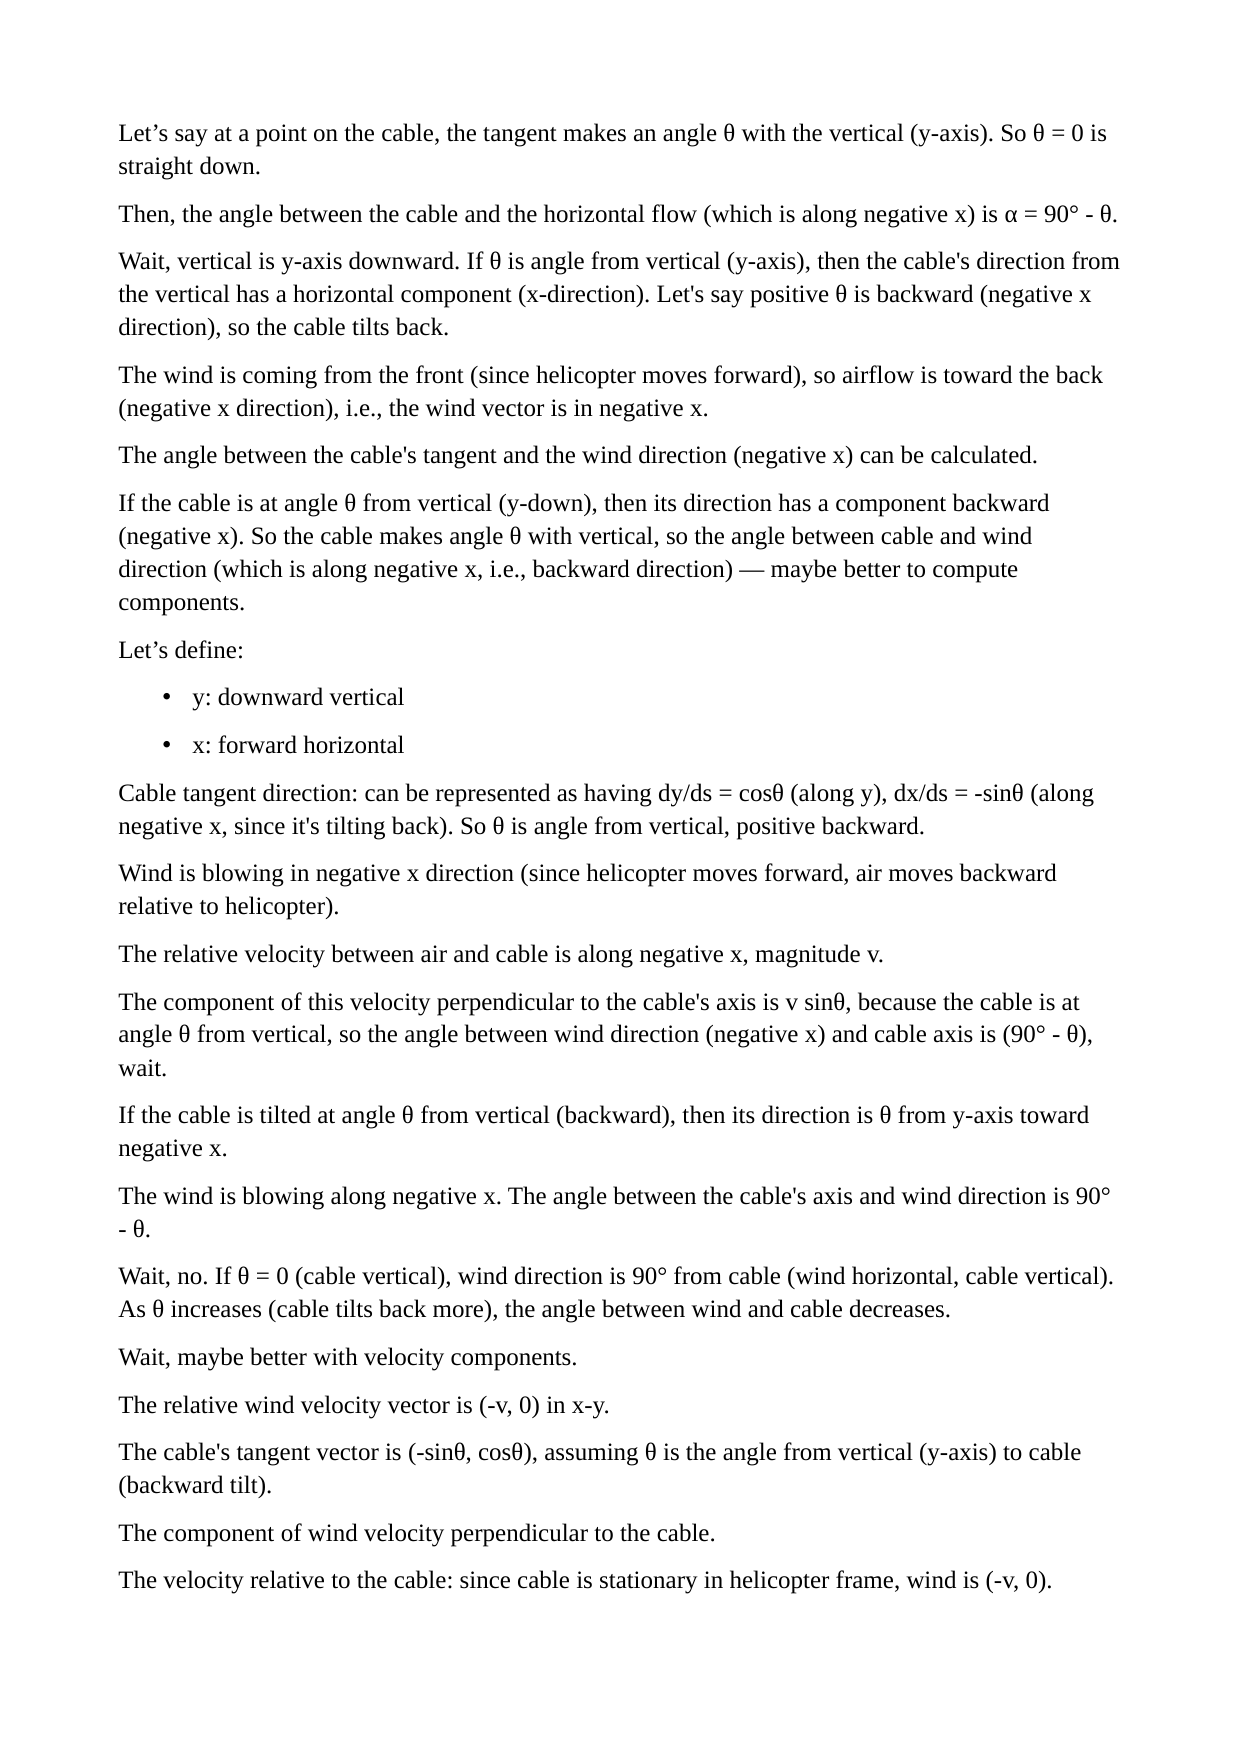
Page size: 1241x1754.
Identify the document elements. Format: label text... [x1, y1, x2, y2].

text Cable tangent direction: can be represented as having dy/ds = cosθ (along y), dx/ds = -sinθ (along negative x, since it's tilting back). So θ is angle from vertical, positive backward. [118, 778, 1122, 839]
text The cable's tangent vector is (-sinθ, cosθ), assuming θ is the angle from vertical (y-axis) to cable (backward tilt). [118, 1437, 1122, 1499]
text The angle between the cable's tangent and the wind direction (negative x) can be calculated. [118, 441, 1122, 469]
list y: downward vertical [162, 682, 1122, 711]
text Let’s define: [118, 635, 1122, 664]
text Let’s say at a point on the cable, the tangent makes an angle θ with the vertical (y-axis). So θ = 0 is straight down. [118, 118, 1122, 180]
text Wait, no. If θ = 0 (cable vertical), wind direction is 90° from cable (wind horizontal, cable vertical). As θ increases (cable tilts back more), the angle between wind and cable decreases. [118, 1261, 1122, 1323]
text The relative velocity between air and cable is along negative x, magnitude v. [118, 939, 1122, 968]
text The component of this velocity perpendicular to the cable's axis is v sinθ, because the cable is at angle θ from vertical, so the angle between wind direction (negative x) and cable axis is (90° - θ), wait. [118, 987, 1122, 1081]
text The relative wind velocity vector is (-v, 0) in x-y. [118, 1390, 1122, 1418]
text The velocity relative to the cable: since cable is stationary in helicopter frame, wind is (-v, 0). [118, 1566, 1122, 1594]
text The component of wind velocity perpendicular to the cable. [118, 1518, 1122, 1547]
text If the cable is tilted at angle θ from vertical (backward), then its direction is θ from y-axis toward negative x. [118, 1100, 1122, 1162]
text Wind is blowing in negative x direction (since helicopter moves forward, air moves backward relative to helicopter). [118, 858, 1122, 920]
text The wind is coming from the front (since helicopter moves forward), so airflow is toward the back (negative x direction), i.e., the wind vector is in negative x. [118, 360, 1122, 422]
text The wind is blowing along negative x. The angle between the cable's axis and wind direction is 90° - θ. [118, 1181, 1122, 1243]
text Then, the angle between the cable and the horizontal flow (which is along negative x) is α = 90° - θ. [118, 199, 1122, 227]
text Wait, vertical is y-axis downward. If θ is angle from vertical (y-axis), then the cable's direction from the vertical has a horizontal component (x-direction). Let's say positive θ is backward (negative x direction), so the cable tilts back. [118, 246, 1122, 341]
list x: forward horizontal [162, 730, 1122, 759]
text Wait, maybe better with velocity components. [118, 1342, 1122, 1371]
text If the cable is at angle θ from vertical (y-down), then its direction has a component backward (negative x). So the cable makes angle θ with vertical, so the angle between cable and wind direction (which is along negative x, i.e., backward direction) — maybe better to compute components. [118, 488, 1122, 616]
